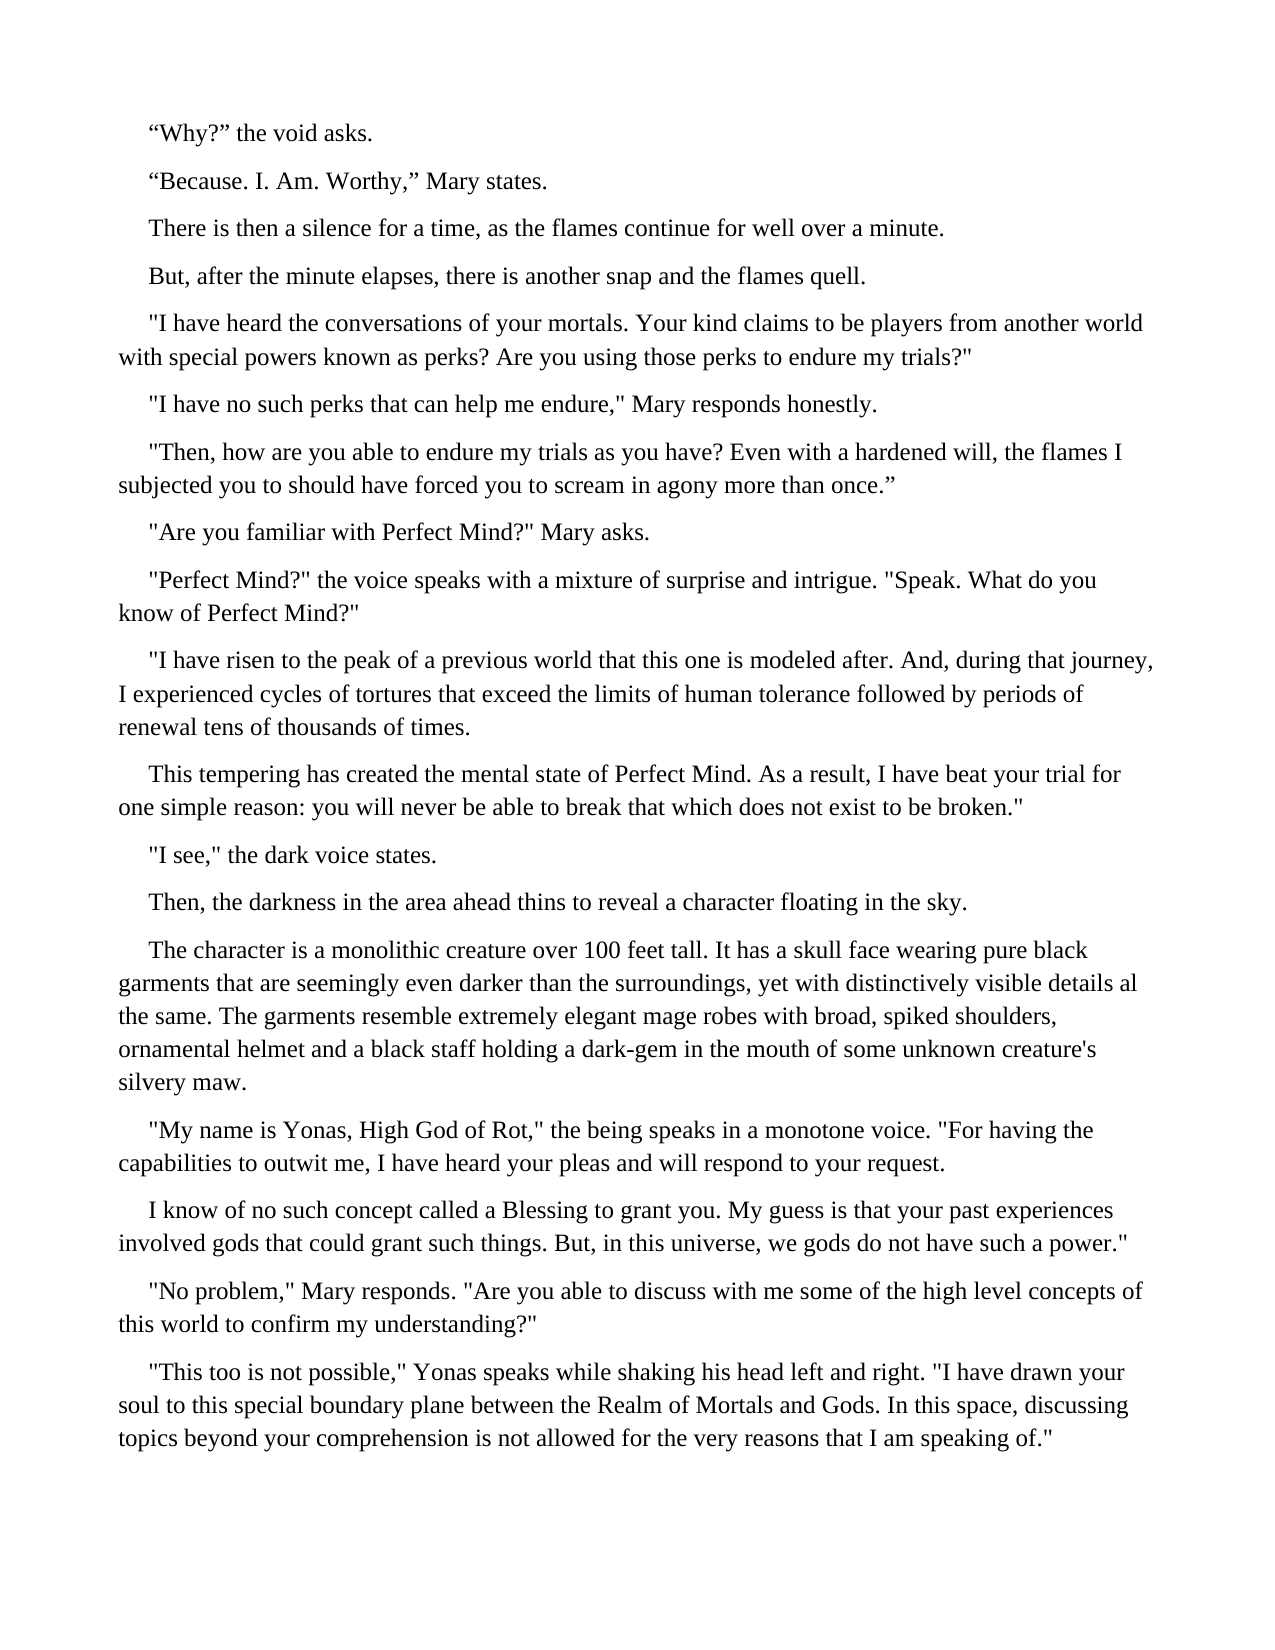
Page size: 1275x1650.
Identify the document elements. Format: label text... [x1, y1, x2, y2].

text "I have no such perks that can help me endure," Mary responds honestly. [118, 389, 1157, 418]
text “Why?” the void asks. [118, 118, 1157, 147]
text "I see," the dark voice states. [118, 840, 1157, 869]
text "This too is not possible," Yonas speaks while shaking his head left and right. "I have drawn your soul to this special boundary plane between the Realm of Mortals and Gods. In this space, discussing topics beyond your comprehension is not allowed for the very reasons that I am speaking of." [118, 1357, 1157, 1451]
text "No problem," Mary responds. "Are you able to discuss with me some of the high level concepts of this world to confirm my understanding?" [118, 1276, 1157, 1338]
text "I have heard the conversations of your mortals. Your kind claims to be players from another world with special powers known as perks? Are you using those perks to endure my trials?" [118, 308, 1157, 370]
text This tempering has created the mental state of Perfect Mind. As a result, I have beat your trial for one simple reason: you will never be able to break that which does not exist to be broken." [118, 759, 1157, 821]
text I know of no such concept called a Blessing to grant you. My guess is that your past experiences involved gods that could grant such things. But, in this universe, we gods do not have such a power." [118, 1195, 1157, 1257]
text “Because. I. Am. Worthy,” Mary states. [118, 166, 1157, 194]
text "Are you familiar with Perfect Mind?" Mary asks. [118, 517, 1157, 546]
text "My name is Yonas, High God of Rot," the being speaks in a monotone voice. "For having the capabilities to outwit me, I have heard your pleas and will respond to your request. [118, 1115, 1157, 1177]
text Then, the darkness in the area ahead thins to reveal a character floating in the sky. [118, 887, 1157, 916]
text But, after the minute elapses, there is another snap and the flames quell. [118, 261, 1157, 290]
text There is then a silence for a time, as the flames continue for well over a minute. [118, 213, 1157, 242]
text "Perfect Mind?" the voice speaks with a mixture of surprise and intrigue. "Speak. What do you know of Perfect Mind?" [118, 565, 1157, 627]
text The character is a monolithic creature over 100 feet tall. It has a skull face wearing pure black garments that are seemingly even darker than the surroundings, yet with distinctively visible details al the same. The garments resemble extremely elegant mage robes with broad, spiked shoulders, ornamental helmet and a black staff holding a dark-gem in the mouth of some unknown creature's silvery maw. [118, 935, 1157, 1096]
text "Then, how are you able to endure my trials as you have? Even with a hardened will, the flames I subjected you to should have forced you to scream in agony more than once.” [118, 437, 1157, 498]
text "I have risen to the peak of a previous world that this one is modeled after. And, during that journey, I experienced cycles of tortures that exceed the limits of human tolerance followed by periods of renewal tens of thousands of times. [118, 646, 1157, 740]
